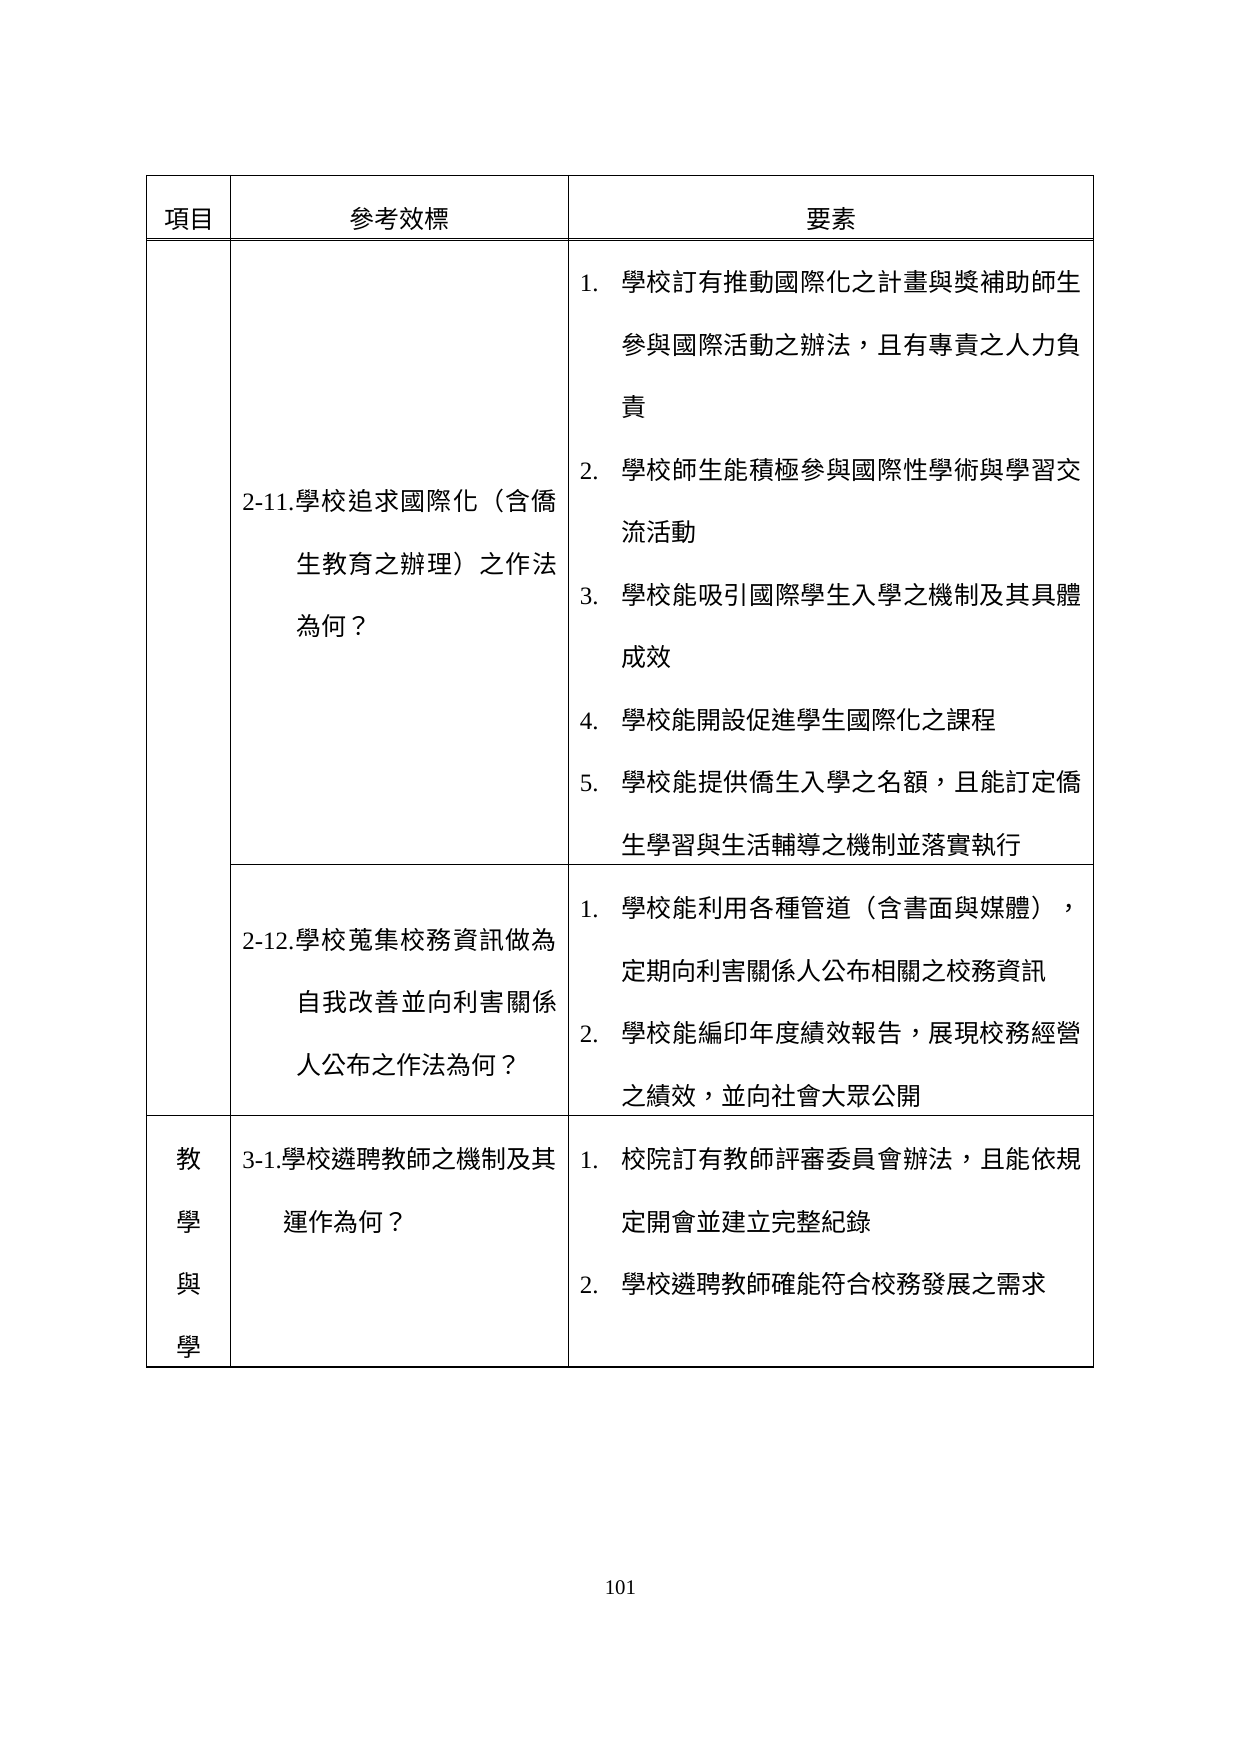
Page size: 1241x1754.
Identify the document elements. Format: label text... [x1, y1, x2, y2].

table_cell 學校能利用各種管道（含書面與媒體），定期向利害關係人公布相關之校務資訊 學校能編印年度績效報告，展現校務經營之績效，並向社會大眾公開 [569, 865, 1093, 1115]
table_cell 2-12.學校蒐集校務資訊做為自我改善並向利害關係人公布之作法為何？ [231, 865, 568, 1115]
table_cell 3-1.學校遴聘教師之機制及其運作為何？ [231, 1116, 568, 1366]
table_cell 校院訂有教師評審委員會辦法，且能依規定開會並建立完整紀錄 學校遴聘教師確能符合校務發展之需求 [569, 1116, 1093, 1366]
table_cell 2-11.學校追求國際化（含僑生教育之辦理）之作法為何？ [231, 241, 568, 864]
table_header 參考效標 [231, 176, 568, 238]
table_header 項目 [147, 176, 230, 238]
table_cell [147, 241, 230, 1115]
table_header 要素 [569, 176, 1093, 238]
table_cell 學校訂有推動國際化之計畫與獎補助師生參與國際活動之辦法，且有專責之人力負責 學校師生能積極參與國際性學術與學習交流活動 學校能吸引國際學生入學之機制及其具體成效 學校能開設促進學生國際化之課程 學校能提供僑生入學之名額，且能訂定僑生學習與生活輔導之機制並落實執行 [569, 241, 1093, 864]
table_cell 教 學 與 學 [147, 1116, 230, 1366]
